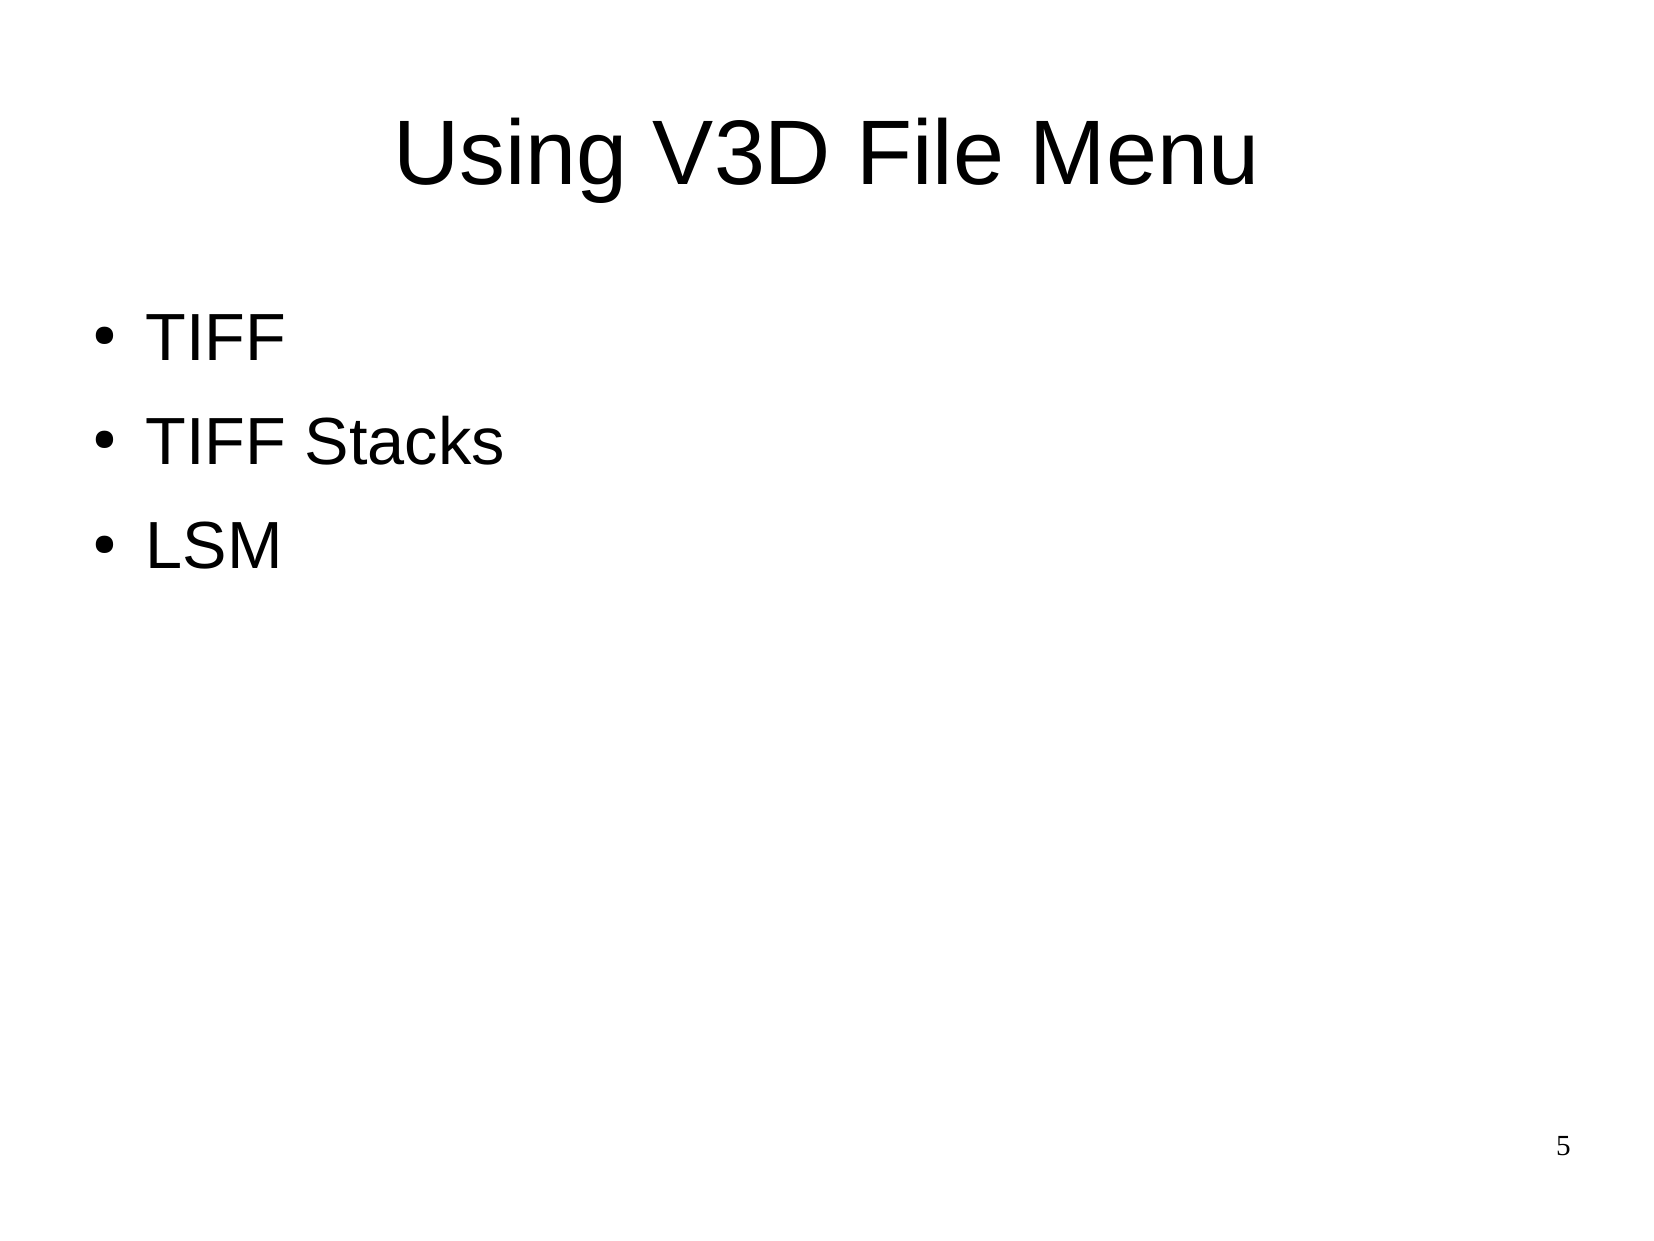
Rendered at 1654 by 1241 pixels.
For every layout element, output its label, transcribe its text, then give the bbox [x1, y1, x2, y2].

list TIFF TIFF Stacks LSM [75, 300, 1564, 1119]
title Using V3D File Menu [82, 49, 1571, 257]
